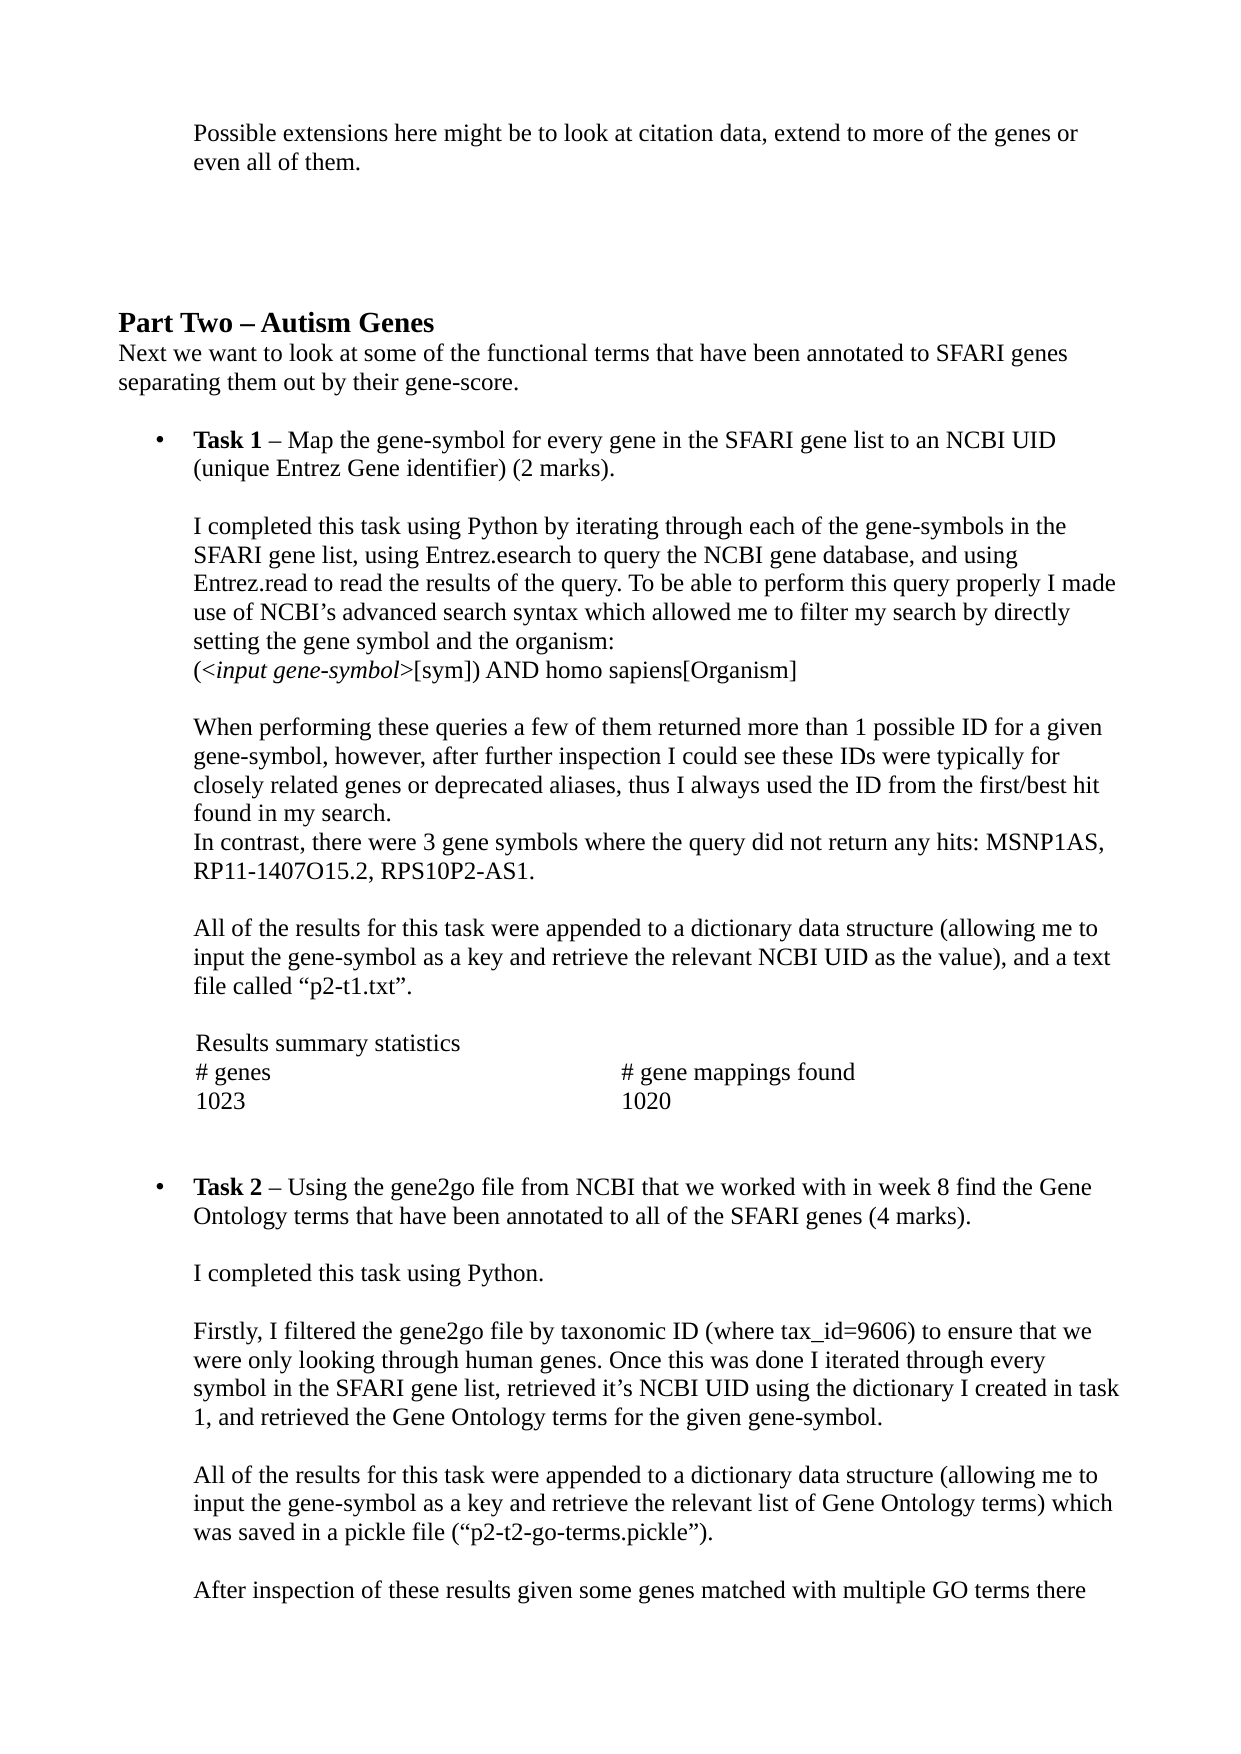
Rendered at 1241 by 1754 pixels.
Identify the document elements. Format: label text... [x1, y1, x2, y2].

list Task 2 – Using the gene2go file from NCBI that we worked with in week 8 find the Gene Ontology terms that have been annotated to all of the SFARI genes (4 marks). I completed this task using Python. Firstly, I filtered the gene2go file by taxonomic ID (where tax_id=9606) to ensure that we were only looking through human genes. Once this was done I iterated through every symbol in the SFARI gene list, retrieved it’s NCBI UID using the dictionary I created in task 1, and retrieved the Gene Ontology terms for the given gene-symbol. All of the results for this task were appended to a dictionary data structure (allowing me to input the gene-symbol as a key and retrieve the relevant list of Gene Ontology terms) which was saved in a pickle file (“p2-t2-go-terms.pickle”). After inspection of these results given some genes matched with multiple GO terms there [156, 1172, 1122, 1603]
table_cell 1020 [621, 1086, 1122, 1115]
list Possible extensions here might be to look at citation data, extend to more of the genes or even all of them. [156, 118, 1122, 176]
table_cell # gene mappings found [621, 1057, 1122, 1086]
text Part Two – Autism Genes Next we want to look at some of the functional terms that have been annotated to SFARI genes separating them out by their gene-score. [118, 305, 1122, 425]
table_header Results summary statistics [195, 1029, 1122, 1057]
table_cell 1023 [195, 1086, 621, 1115]
table_cell # genes [195, 1057, 621, 1086]
list Task 1 – Map the gene-symbol for every gene in the SFARI gene list to an NCBI UID (unique Entrez Gene identifier) (2 marks). I completed this task using Python by iterating through each of the gene-symbols in the SFARI gene list, using Entrez.esearch to query the NCBI gene database, and using Entrez.read to read the results of the query. To be able to perform this query properly I made use of NCBI’s advanced search syntax which allowed me to filter my search by directly setting the gene symbol and the organism: (<input gene-symbol>[sym]) AND homo sapiens[Organism] When performing these queries a few of them returned more than 1 possible ID for a given gene-symbol, however, after further inspection I could see these IDs were typically for closely related genes or deprecated aliases, thus I always used the ID from the first/best hit found in my search. In contrast, there were 3 gene symbols where the query did not return any hits: MSNP1AS, RP11-1407O15.2, RPS10P2-AS1. All of the results for this task were appended to a dictionary data structure (allowing me to input the gene-symbol as a key and retrieve the relevant NCBI UID as the value), and a text file called “p2-t1.txt”. [156, 425, 1122, 1028]
